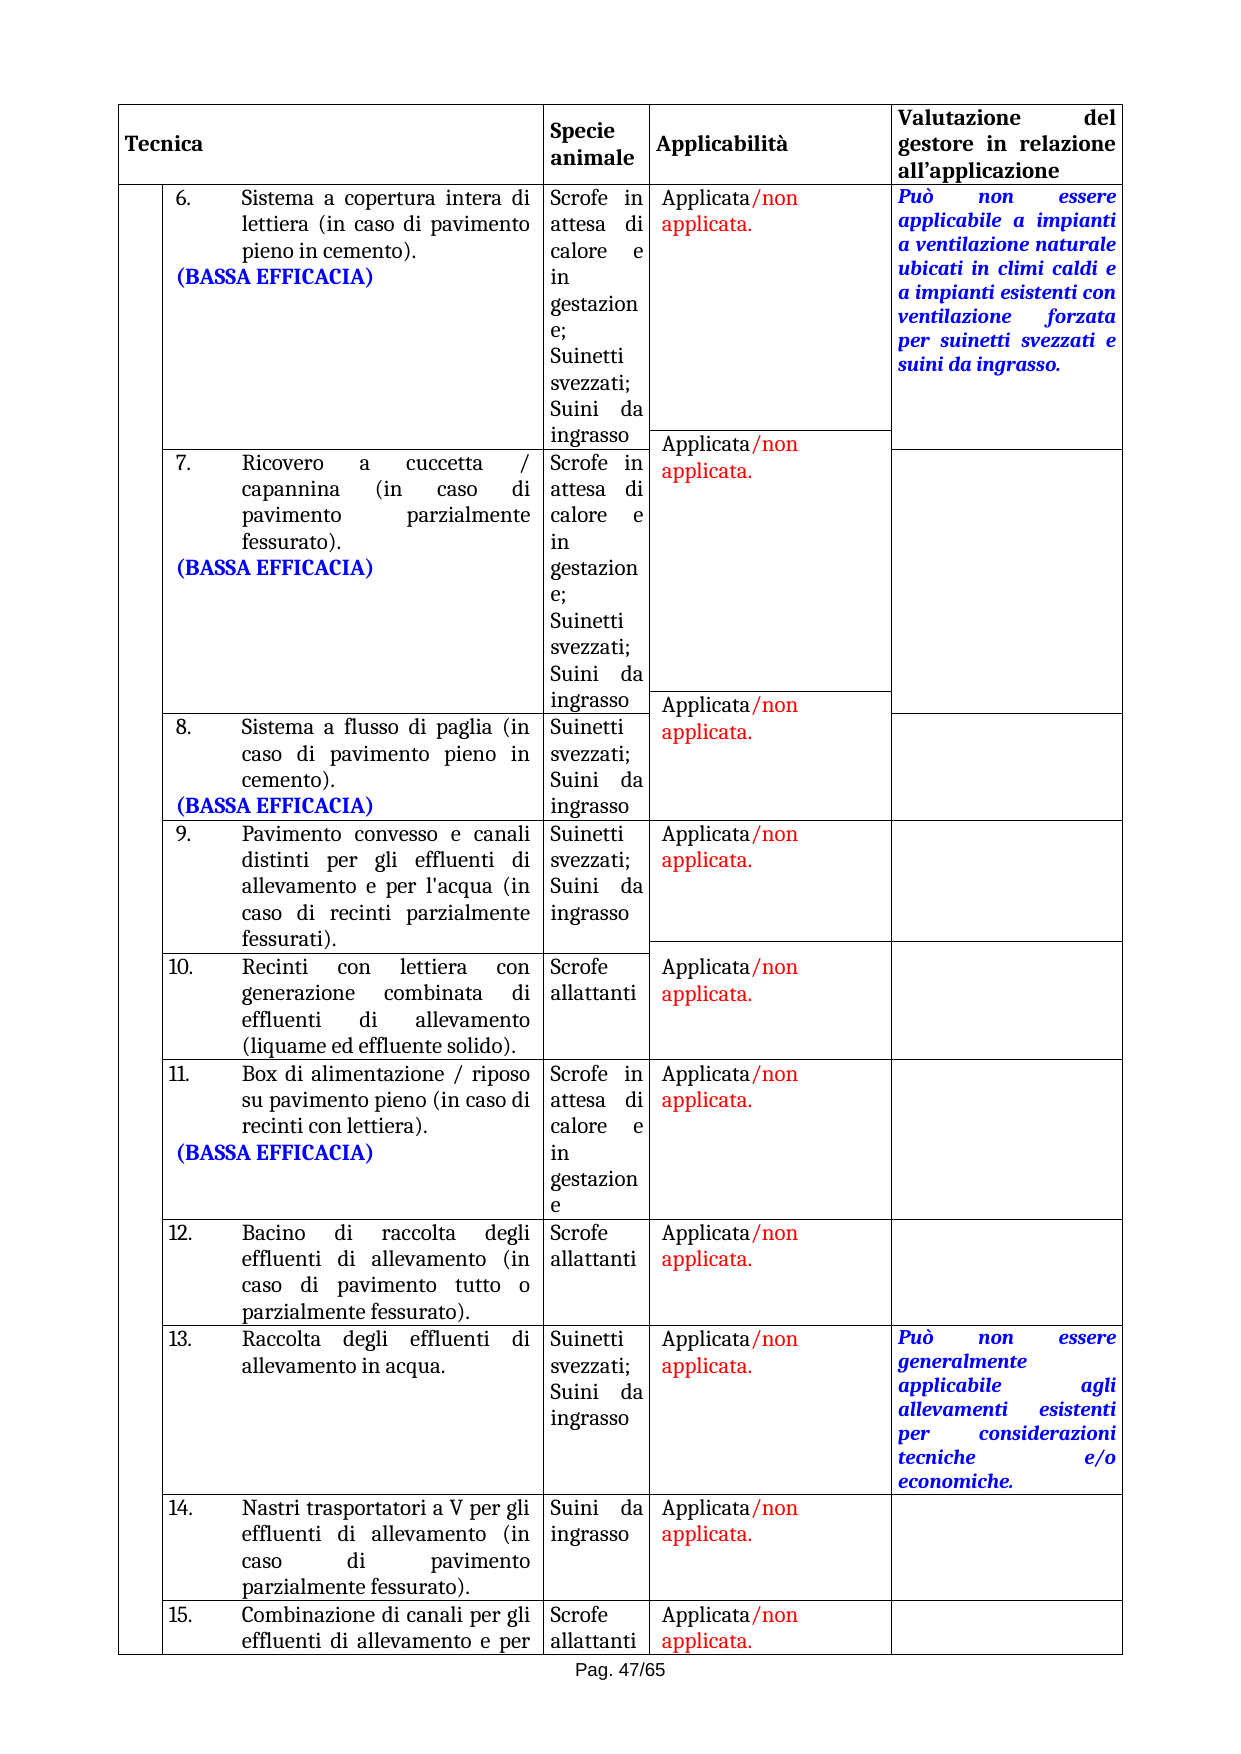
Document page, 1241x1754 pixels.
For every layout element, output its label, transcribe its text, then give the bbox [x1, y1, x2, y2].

table_header 12. [163, 1220, 228, 1325]
table_header 15. [163, 1601, 228, 1654]
table_cell (BASSA EFFICACIA) [163, 714, 543, 819]
table_cell Applicata/non applicata. [650, 1495, 891, 1600]
table_cell Suini da ingrasso [544, 1495, 649, 1600]
table_header 11. [163, 1060, 228, 1139]
table_header Ricovero a cuccetta / capannina (in caso di pavimento parzialmente fessurato). [229, 450, 543, 555]
table_cell (BASSA EFFICACIA) [163, 1060, 543, 1218]
table_header 14. [163, 1495, 228, 1600]
table_cell Suinetti svezzati; Suini da ingrasso [544, 821, 649, 953]
table_cell [892, 1601, 1122, 1654]
table_header Valutazione del gestore in relazione all’applicazione [892, 105, 1122, 184]
table_cell [163, 1326, 543, 1494]
table_header Sistema a flusso di paglia (in caso di pavimento pieno in cemento). [229, 714, 543, 793]
table_cell Scrofe in attesa di calore e in gestazione [544, 1060, 649, 1218]
table_cell Suinetti svezzati; Suini da ingrasso [544, 714, 649, 819]
table_cell [892, 714, 1122, 819]
table_header Recinti con lettiera con generazione combinata di effluenti di allevamento (liquame ed effluente solido). [229, 954, 543, 1059]
table_header 13. [163, 1326, 228, 1379]
table_header Nastri trasportatori a V per gli effluenti di allevamento (in caso di pavimento parzialmente fessurato). [229, 1495, 543, 1600]
table_cell Applicata/non applicata. [650, 821, 891, 941]
table_cell Applicata/non applicata. [650, 185, 891, 430]
table_cell Può non essere applicabile a impianti a ventilazione naturale ubicati in climi caldi e a impianti esistenti con ventilazione forzata per suinetti svezzati e suini da ingrasso. [892, 185, 1122, 448]
table_cell [892, 942, 1122, 1059]
table_cell Applicata/non applicata. [650, 431, 891, 691]
table_cell Può non essere generalmente applicabile agli allevamenti esistenti per considerazioni tecniche e/o economiche. [892, 1326, 1122, 1494]
table_cell Scrofe in attesa di calore e in gestazione; Suinetti svezzati; Suini da ingrasso [544, 450, 649, 713]
table_cell [892, 1220, 1122, 1325]
table_cell [892, 1060, 1122, 1218]
table_cell [892, 1495, 1122, 1600]
table_cell [892, 821, 1122, 941]
table_cell Applicata/non applicata. [650, 692, 891, 819]
table_cell Scrofe in attesa di calore e in gestazione; Suinetti svezzati; Suini da ingrasso [544, 185, 649, 448]
table_header Sistema a copertura intera di lettiera (in caso di pavimento pieno in cemento). [229, 185, 543, 264]
table_cell Applicata/non applicata. [650, 1601, 891, 1654]
table_header 7. [163, 450, 228, 555]
table_header Pavimento convesso e canali distinti per gli effluenti di allevamento e per l'acqua (in caso di recinti parzialmente fessurati). [229, 821, 543, 952]
table_header Applicabilità [650, 105, 891, 184]
table_header Tecnica [119, 105, 543, 184]
table_header 8. [163, 714, 228, 793]
table_cell Suinetti svezzati; Suini da ingrasso [544, 1326, 649, 1494]
table_header 9. [163, 821, 228, 952]
table_cell (BASSA EFFICACIA) [163, 450, 543, 713]
table_cell [119, 185, 162, 1654]
table_header Combinazione di canali per gli effluenti di allevamento e per [229, 1601, 543, 1654]
table_cell Scrofe allattanti [544, 1601, 649, 1654]
table_header Bacino di raccolta degli effluenti di allevamento (in caso di pavimento tutto o parzialmente fessurato). [229, 1220, 543, 1325]
table_header Specie animale [544, 105, 649, 184]
table_cell Scrofe allattanti [544, 1220, 649, 1325]
table_cell Applicata/non applicata. [650, 1326, 891, 1494]
table_header 6. [163, 185, 228, 264]
table_cell Applicata/non applicata. [650, 942, 891, 1059]
table_cell Applicata/non applicata. [650, 1220, 891, 1325]
table_cell [163, 821, 543, 953]
table_cell Applicata/non applicata. [650, 1060, 891, 1218]
table_cell [892, 450, 1122, 713]
table_cell (BASSA EFFICACIA) [163, 185, 543, 448]
table_header Box di alimentazione / riposo su pavimento pieno (in caso di recinti con lettiera). [229, 1060, 543, 1139]
table_header Raccolta degli effluenti di allevamento in acqua. [229, 1326, 543, 1379]
table_header 10. [163, 954, 228, 1059]
table_cell Scrofe allattanti [544, 954, 649, 1059]
